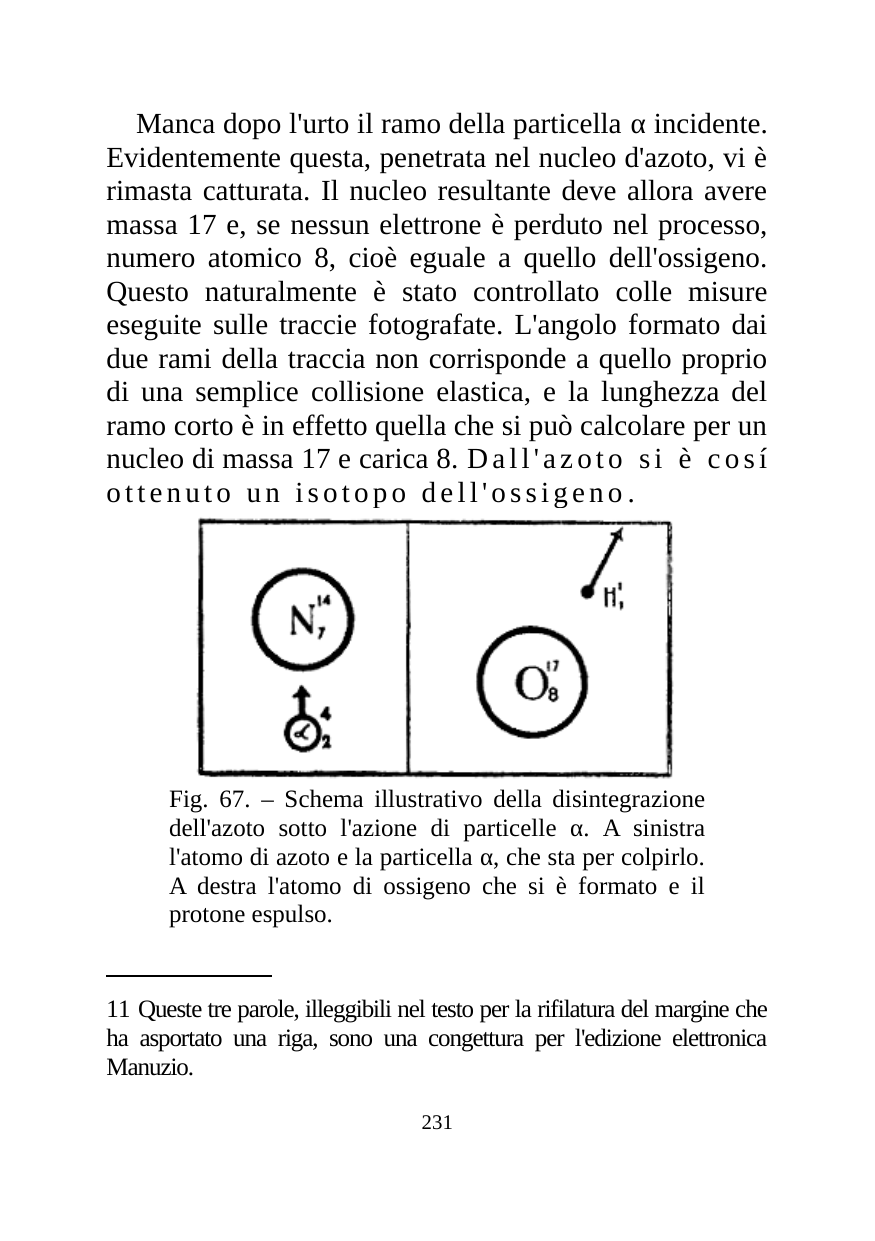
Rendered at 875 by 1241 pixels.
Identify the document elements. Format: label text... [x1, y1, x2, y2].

picture [188, 508, 685, 785]
table_header [685, 509, 705, 784]
text Manca dopo l'urto il ramo della particella α incidente. Evidentemente questa, penetrata nel nucleo d'azoto, vi è rimasta catturata. Il nucleo resultante deve allora avere massa 17 e, se nessun elettrone è perduto nel processo, numero atomico 8, cioè eguale a quello dell'ossigeno. Questo naturalmente è stato controllato colle misure eseguite sulle traccie fotografate. L'angolo formato dai due rami della traccia non corrisponde a quello proprio di una semplice collisione elastica, e la lunghezza del ramo corto è in effetto quella che si può calcolare per un nucleo di massa 17 e carica 8. Dall'azoto si è cosí ottenuto un isotopo dell'ossigeno. [106, 106, 768, 509]
table_header Fig. 67. – Schema illustrativo della disintegrazione dell'azoto sotto l'azione di particelle α. A sinistra l'atomo di azoto e la particella α, che sta per colpirlo. A destra l'atomo di ossigeno che si è formato e il protone espulso. [169, 785, 705, 958]
table_header [169, 509, 188, 784]
